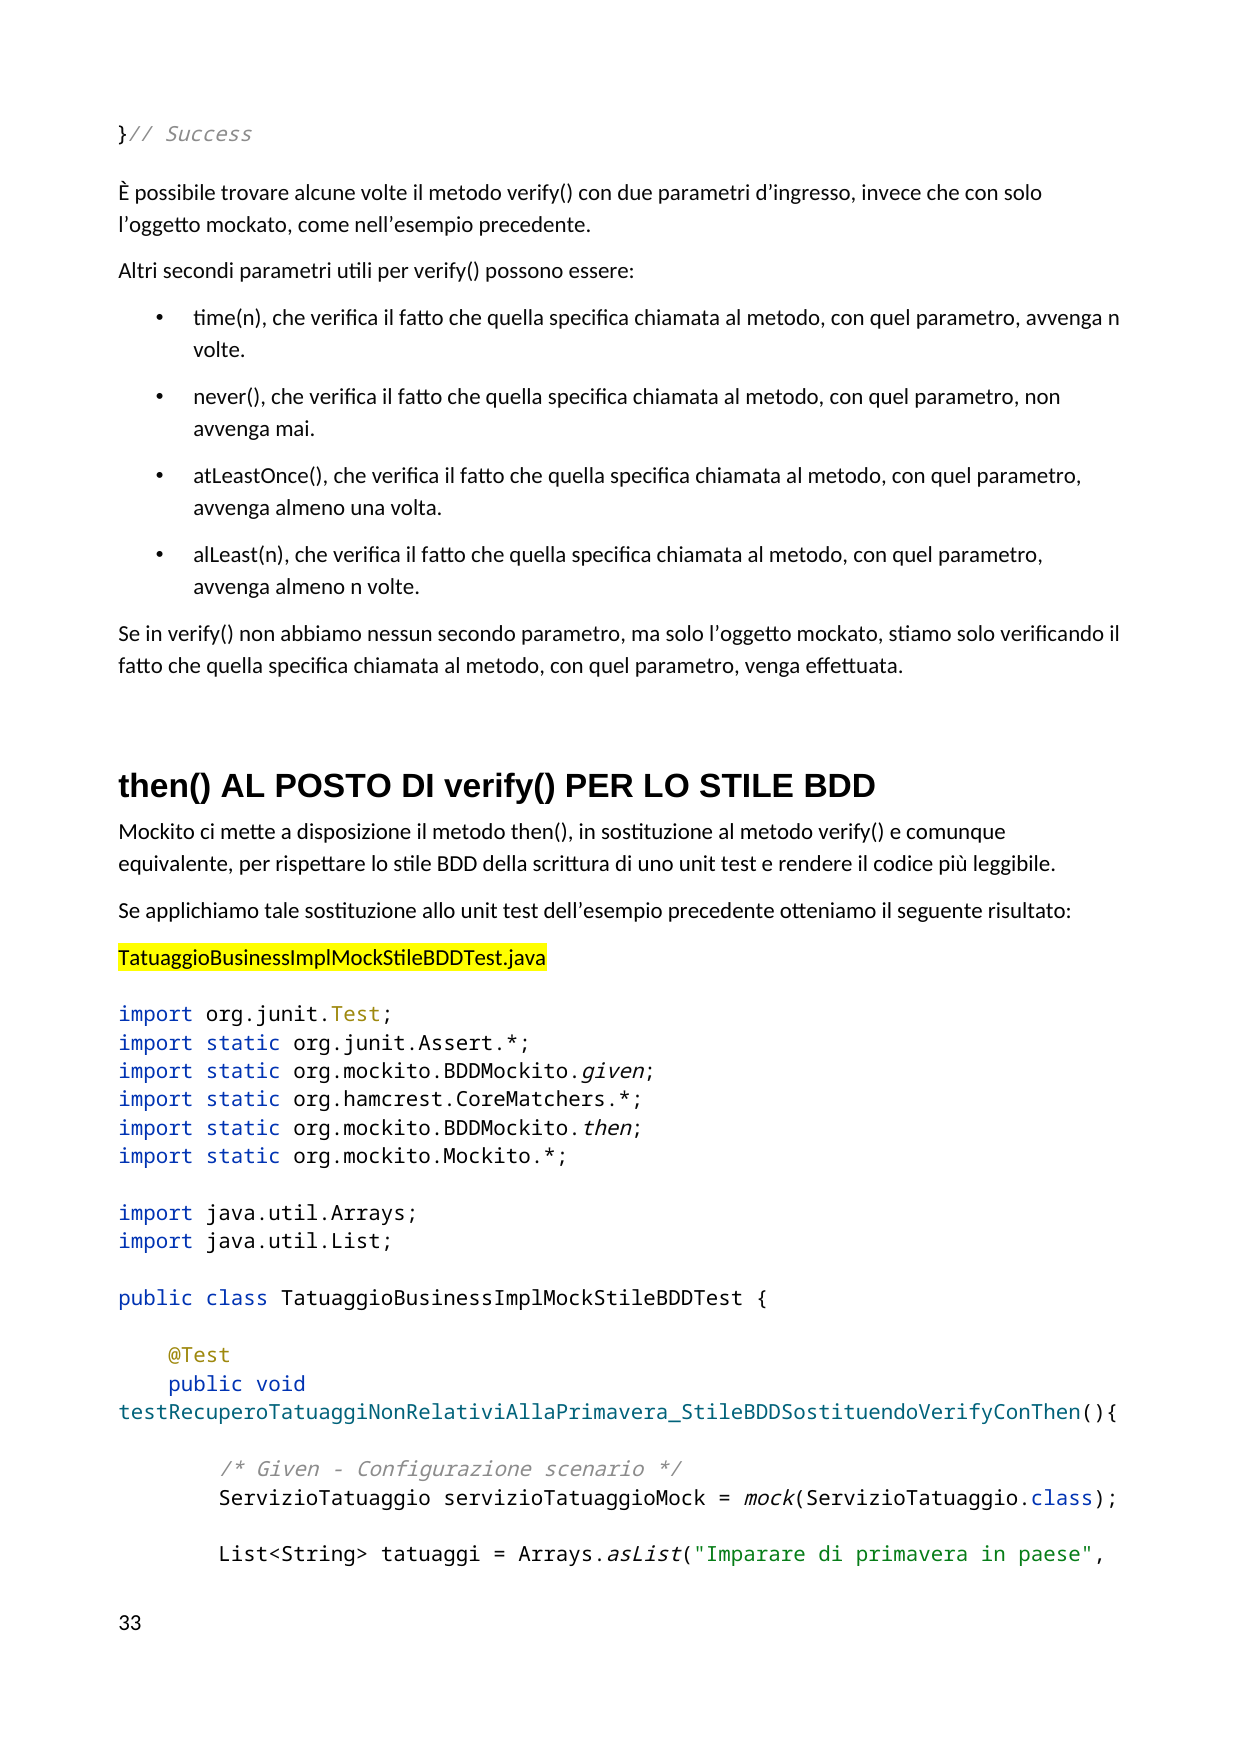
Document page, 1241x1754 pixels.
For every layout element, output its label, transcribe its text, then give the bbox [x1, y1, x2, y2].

list alLeast(n), che verifica il fatto che quella specifica chiamata al metodo, con quel parametro, avvenga almeno n volte. [156, 540, 1122, 601]
text import org.junit.Test; import static org.junit.Assert.*; import static org.mockito.BDDMockito.given; import static org.hamcrest.CoreMatchers.*; import static org.mockito.BDDMockito.then; import static org.mockito.Mockito.*; import java.util.Arrays; import java.util.List; public class TatuaggioBusinessImplMockStileBDDTest { @Test public void testRecuperoTatuaggiNonRelativiAllaPrimavera_StileBDDSostituendoVerifyConThen(){ /* Given - Configurazione scenario */ ServizioTatuaggio servizioTatuaggioMock = mock(ServizioTatuaggio.class); List<String> tatuaggi = Arrays.asList("Imparare di primavera in paese", [118, 999, 1122, 1568]
list never(), che verifica il fatto che quella specifica chiamata al metodo, con quel parametro, non avvenga mai. [156, 382, 1122, 443]
text Mockito ci mette a disposizione il metodo then(), in sostituzione al metodo verify() e comunque equivalente, per rispettare lo stile BDD della scrittura di uno unit test e rendere il codice più leggibile. [118, 817, 1122, 877]
text Se in verify() non abbiamo nessun secondo parametro, ma solo l’oggetto mockato, stiamo solo verificando il fatto che quella specifica chiamata al metodo, con quel parametro, venga effettuata. [118, 619, 1122, 679]
text TatuaggioBusinessImplMockStileBDDTest.java [118, 943, 1122, 971]
text Se applichiamo tale sostituzione allo unit test dell’esempio precedente otteniamo il seguente risultato: [118, 896, 1122, 924]
list time(n), che verifica il fatto che quella specifica chiamata al metodo, con quel parametro, avvenga n volte. [156, 303, 1122, 364]
subtitle then() AL POSTO DI verify() PER LO STILE BDD [118, 766, 1122, 804]
list atLeastOnce(), che verifica il fatto che quella specifica chiamata al metodo, con quel parametro, avvenga almeno una volta. [156, 461, 1122, 522]
text Altri secondi parametri utili per verify() possono essere: [118, 257, 1122, 285]
text È possibile trovare alcune volte il metodo verify() con due parametri d’ingresso, invece che con solo l’oggetto mockato, come nell’esempio precedente. [118, 178, 1122, 238]
text }// Success [118, 118, 1122, 148]
